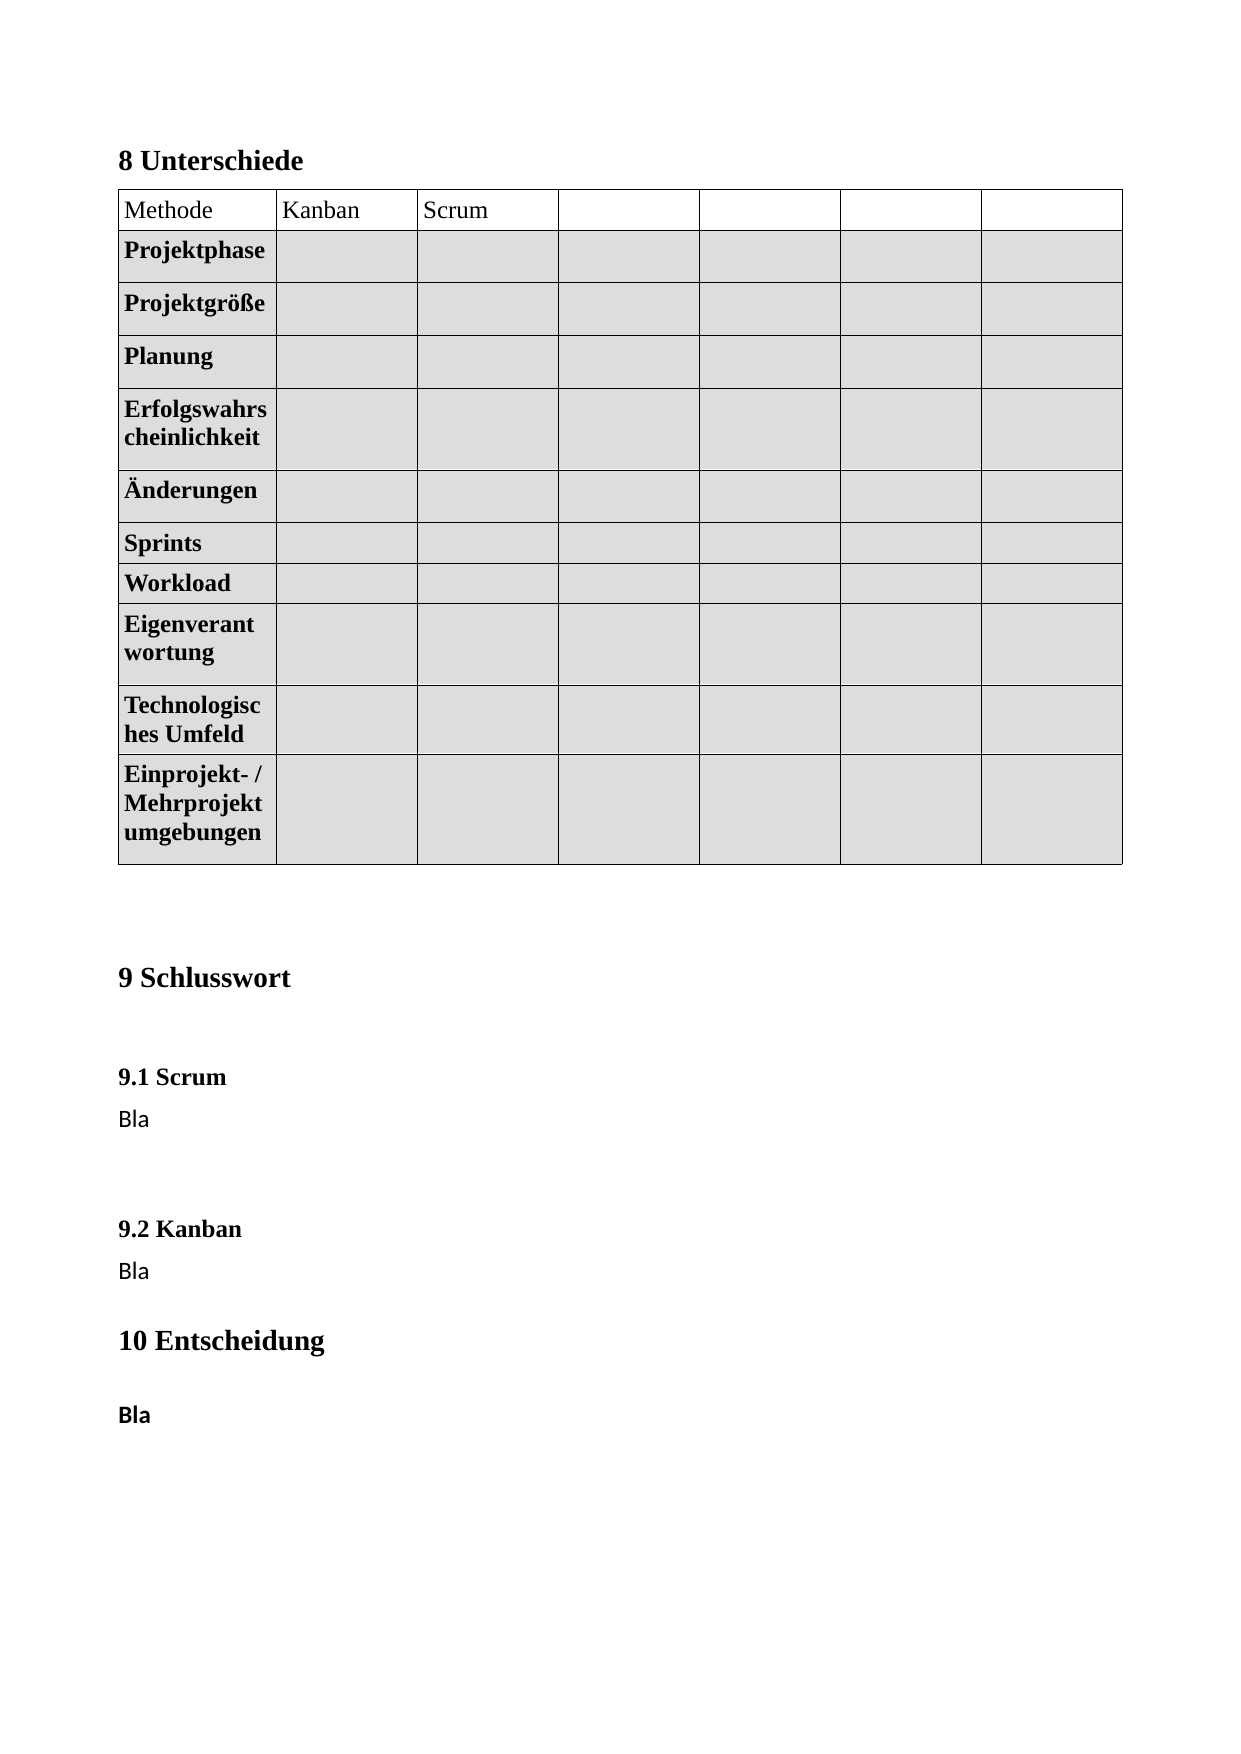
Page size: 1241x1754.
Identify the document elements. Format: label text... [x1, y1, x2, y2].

table_cell [841, 604, 981, 684]
subtitle 9.2 Kanban [118, 1214, 1122, 1243]
table_cell Projektphase [119, 231, 276, 282]
table_cell [982, 283, 1122, 335]
table_cell [700, 564, 840, 603]
table_header [700, 190, 840, 229]
table_cell [559, 755, 699, 864]
table_cell [277, 471, 417, 522]
table_cell [418, 336, 558, 388]
table_cell [700, 471, 840, 522]
table_cell [841, 336, 981, 388]
subtitle 9.1 Scrum [118, 1062, 1122, 1090]
text Bla [118, 1103, 1122, 1133]
table_cell [277, 686, 417, 753]
table_cell [700, 231, 840, 282]
table_cell [841, 755, 981, 864]
table_cell Technologisches Umfeld [119, 686, 276, 753]
table_cell [277, 523, 417, 563]
table_cell Einprojekt- / Mehrprojektumgebungen [119, 755, 276, 864]
table_cell [277, 336, 417, 388]
table_cell [418, 389, 558, 469]
table_cell [277, 755, 417, 864]
table_cell [418, 283, 558, 335]
table_cell [559, 283, 699, 335]
table_cell [559, 686, 699, 753]
table_cell [700, 755, 840, 864]
table_header Kanban [277, 190, 417, 229]
table_cell [559, 604, 699, 684]
table_cell [982, 389, 1122, 469]
table_cell [982, 564, 1122, 603]
table_cell [841, 471, 981, 522]
table_cell [700, 523, 840, 563]
table_cell [982, 523, 1122, 563]
table_cell Änderungen [119, 471, 276, 522]
table_cell [418, 231, 558, 282]
table_cell [418, 686, 558, 753]
table_cell [700, 686, 840, 753]
table_cell [700, 283, 840, 335]
text Bla [118, 1255, 1122, 1286]
table_cell [982, 231, 1122, 282]
text Bla [118, 1400, 1122, 1430]
table_header [559, 190, 699, 229]
table_cell [418, 523, 558, 563]
table_cell [277, 231, 417, 282]
table_cell Sprints [119, 523, 276, 563]
table_cell [841, 389, 981, 469]
table_cell Planung [119, 336, 276, 388]
table_cell [841, 283, 981, 335]
table_cell [700, 604, 840, 684]
table_cell [982, 471, 1122, 522]
table_cell [700, 336, 840, 388]
table_cell [418, 755, 558, 864]
table_cell [841, 564, 981, 603]
table_cell [982, 604, 1122, 684]
subtitle 8 Unterschiede [118, 143, 1122, 177]
table_cell [277, 604, 417, 684]
table_header Scrum [418, 190, 558, 229]
table_header [982, 190, 1122, 229]
table_header [841, 190, 981, 229]
table_cell Projektgröße [119, 283, 276, 335]
table_cell [841, 523, 981, 563]
table_cell [559, 389, 699, 469]
subtitle 9 Schlusswort [118, 960, 1122, 993]
subtitle 10 Entscheidung [118, 1323, 1122, 1357]
table_cell [418, 604, 558, 684]
table_cell [418, 471, 558, 522]
table_cell [559, 336, 699, 388]
table_header Methode [119, 190, 276, 229]
table_cell [982, 755, 1122, 864]
table_cell [982, 686, 1122, 753]
table_cell [559, 471, 699, 522]
table_cell [559, 564, 699, 603]
table_cell Erfolgswahrscheinlichkeit [119, 389, 276, 469]
table_cell [277, 389, 417, 469]
table_cell [559, 231, 699, 282]
table_cell [277, 564, 417, 603]
table_cell [841, 231, 981, 282]
table_cell [700, 389, 840, 469]
table_cell [841, 686, 981, 753]
table_cell [982, 336, 1122, 388]
table_cell [418, 564, 558, 603]
table_cell Workload [119, 564, 276, 603]
table_cell Eigenverantwortung [119, 604, 276, 684]
table_cell [277, 283, 417, 335]
table_cell [559, 523, 699, 563]
